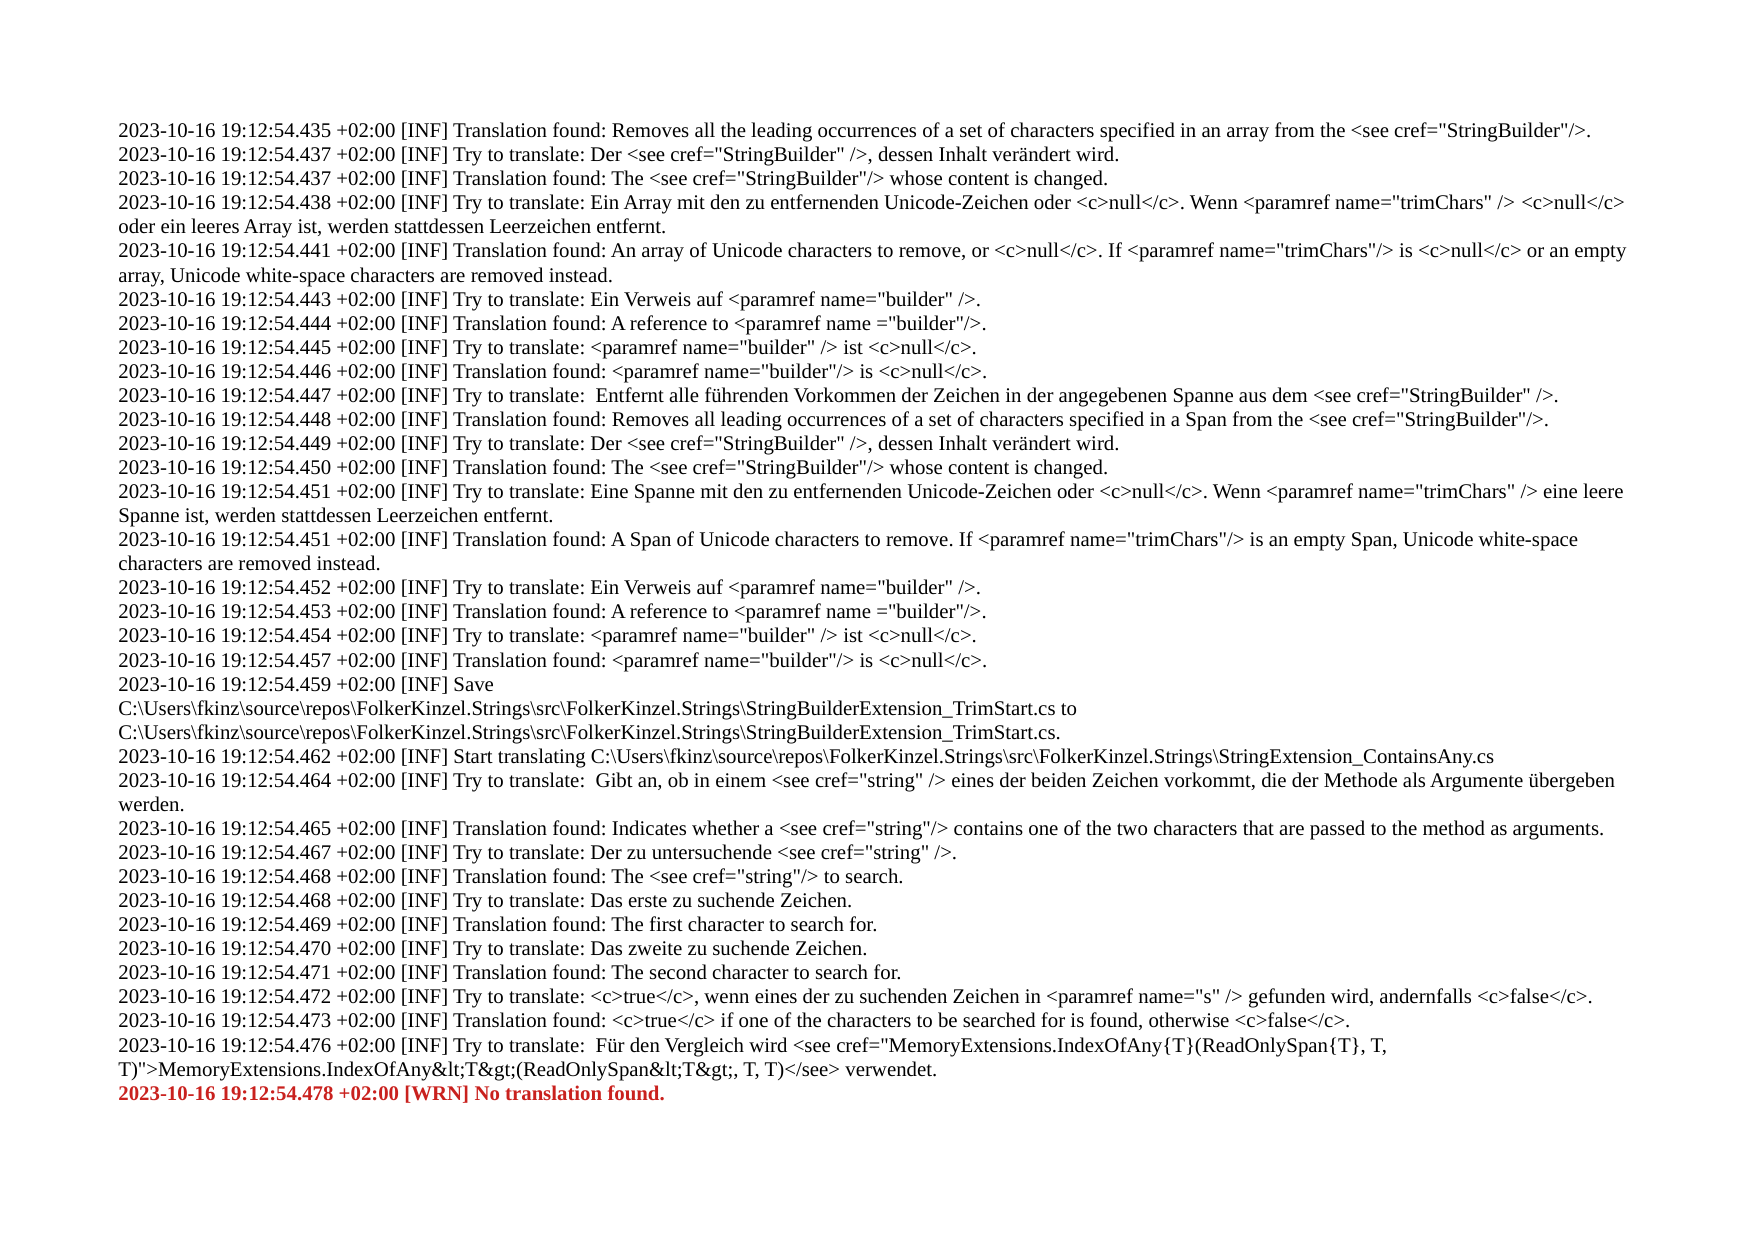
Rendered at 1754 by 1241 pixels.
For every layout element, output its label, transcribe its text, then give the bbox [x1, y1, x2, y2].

text 2023-10-16 19:12:54.464 +02:00 [INF] Try to translate: Gibt an, ob in einem <see cref="string" /> eines der beiden Zeichen vorkommt, die der Methode als Argumente übergeben werden. [118, 768, 1636, 816]
text 2023-10-16 19:12:54.438 +02:00 [INF] Try to translate: Ein Array mit den zu entfernenden Unicode-Zeichen oder <c>null</c>. Wenn <paramref name="trimChars" /> <c>null</c> oder ein leeres Array ist, werden stattdessen Leerzeichen entfernt. [118, 190, 1636, 238]
text 2023-10-16 19:12:54.441 +02:00 [INF] Translation found: An array of Unicode characters to remove, or <c>null</c>. If <paramref name="trimChars"/> is <c>null</c> or an empty array, Unicode white-space characters are removed instead. [118, 238, 1636, 287]
text 2023-10-16 19:12:54.437 +02:00 [INF] Try to translate: Der <see cref="StringBuilder" />, dessen Inhalt verändert wird. [118, 142, 1636, 166]
text 2023-10-16 19:12:54.473 +02:00 [INF] Translation found: <c>true</c> if one of the characters to be searched for is found, otherwise <c>false</c>. [118, 1008, 1636, 1032]
text 2023-10-16 19:12:54.476 +02:00 [INF] Try to translate: Für den Vergleich wird <see cref="MemoryExtensions.IndexOfAny{T}(ReadOnlySpan{T}, T, T)">MemoryExtensions.IndexOfAny&lt;T&gt;(ReadOnlySpan&lt;T&gt;, T, T)</see> verwendet. [118, 1032, 1636, 1081]
text 2023-10-16 19:12:54.453 +02:00 [INF] Translation found: A reference to <paramref name ="builder"/>. [118, 599, 1636, 623]
text 2023-10-16 19:12:54.467 +02:00 [INF] Try to translate: Der zu untersuchende <see cref="string" />. [118, 840, 1636, 864]
text 2023-10-16 19:12:54.452 +02:00 [INF] Try to translate: Ein Verweis auf <paramref name="builder" />. [118, 575, 1636, 599]
text 2023-10-16 19:12:54.444 +02:00 [INF] Translation found: A reference to <paramref name ="builder"/>. [118, 311, 1636, 335]
text 2023-10-16 19:12:54.465 +02:00 [INF] Translation found: Indicates whether a <see cref="string"/> contains one of the two characters that are passed to the method as arguments. [118, 816, 1636, 840]
text 2023-10-16 19:12:54.448 +02:00 [INF] Translation found: Removes all leading occurrences of a set of characters specified in a Span from the <see cref="StringBuilder"/>. [118, 407, 1636, 431]
text 2023-10-16 19:12:54.435 +02:00 [INF] Translation found: Removes all the leading occurrences of a set of characters specified in an array from the <see cref="StringBuilder"/>. [118, 118, 1636, 142]
text 2023-10-16 19:12:54.454 +02:00 [INF] Try to translate: <paramref name="builder" /> ist <c>null</c>. [118, 623, 1636, 647]
text 2023-10-16 19:12:54.446 +02:00 [INF] Translation found: <paramref name="builder"/> is <c>null</c>. [118, 359, 1636, 383]
text 2023-10-16 19:12:54.450 +02:00 [INF] Translation found: The <see cref="StringBuilder"/> whose content is changed. [118, 455, 1636, 479]
text 2023-10-16 19:12:54.457 +02:00 [INF] Translation found: <paramref name="builder"/> is <c>null</c>. [118, 647, 1636, 672]
text 2023-10-16 19:12:54.449 +02:00 [INF] Try to translate: Der <see cref="StringBuilder" />, dessen Inhalt verändert wird. [118, 431, 1636, 455]
text 2023-10-16 19:12:54.471 +02:00 [INF] Translation found: The second character to search for. [118, 960, 1636, 984]
text 2023-10-16 19:12:54.472 +02:00 [INF] Try to translate: <c>true</c>, wenn eines der zu suchenden Zeichen in <paramref name="s" /> gefunden wird, andernfalls <c>false</c>. [118, 984, 1636, 1008]
text 2023-10-16 19:12:54.437 +02:00 [INF] Translation found: The <see cref="StringBuilder"/> whose content is changed. [118, 166, 1636, 190]
text 2023-10-16 19:12:54.478 +02:00 [WRN] No translation found. [118, 1081, 1636, 1105]
text 2023-10-16 19:12:54.451 +02:00 [INF] Try to translate: Eine Spanne mit den zu entfernenden Unicode-Zeichen oder <c>null</c>. Wenn <paramref name="trimChars" /> eine leere Spanne ist, werden stattdessen Leerzeichen entfernt. [118, 479, 1636, 527]
text 2023-10-16 19:12:54.469 +02:00 [INF] Translation found: The first character to search for. [118, 912, 1636, 936]
text 2023-10-16 19:12:54.447 +02:00 [INF] Try to translate: Entfernt alle führenden Vorkommen der Zeichen in der angegebenen Spanne aus dem <see cref="StringBuilder" />. [118, 383, 1636, 407]
text 2023-10-16 19:12:54.468 +02:00 [INF] Translation found: The <see cref="string"/> to search. [118, 864, 1636, 888]
text 2023-10-16 19:12:54.459 +02:00 [INF] Save C:\Users\fkinz\source\repos\FolkerKinzel.Strings\src\FolkerKinzel.Strings\StringBuilderExtension_TrimStart.cs to C:\Users\fkinz\source\repos\FolkerKinzel.Strings\src\FolkerKinzel.Strings\StringBuilderExtension_TrimStart.cs. [118, 672, 1636, 744]
text 2023-10-16 19:12:54.443 +02:00 [INF] Try to translate: Ein Verweis auf <paramref name="builder" />. [118, 287, 1636, 311]
text 2023-10-16 19:12:54.451 +02:00 [INF] Translation found: A Span of Unicode characters to remove. If <paramref name="trimChars"/> is an empty Span, Unicode white-space characters are removed instead. [118, 527, 1636, 575]
text 2023-10-16 19:12:54.468 +02:00 [INF] Try to translate: Das erste zu suchende Zeichen. [118, 888, 1636, 912]
text 2023-10-16 19:12:54.462 +02:00 [INF] Start translating C:\Users\fkinz\source\repos\FolkerKinzel.Strings\src\FolkerKinzel.Strings\StringExtension_ContainsAny.cs [118, 744, 1636, 768]
text 2023-10-16 19:12:54.445 +02:00 [INF] Try to translate: <paramref name="builder" /> ist <c>null</c>. [118, 335, 1636, 359]
text 2023-10-16 19:12:54.470 +02:00 [INF] Try to translate: Das zweite zu suchende Zeichen. [118, 936, 1636, 960]
